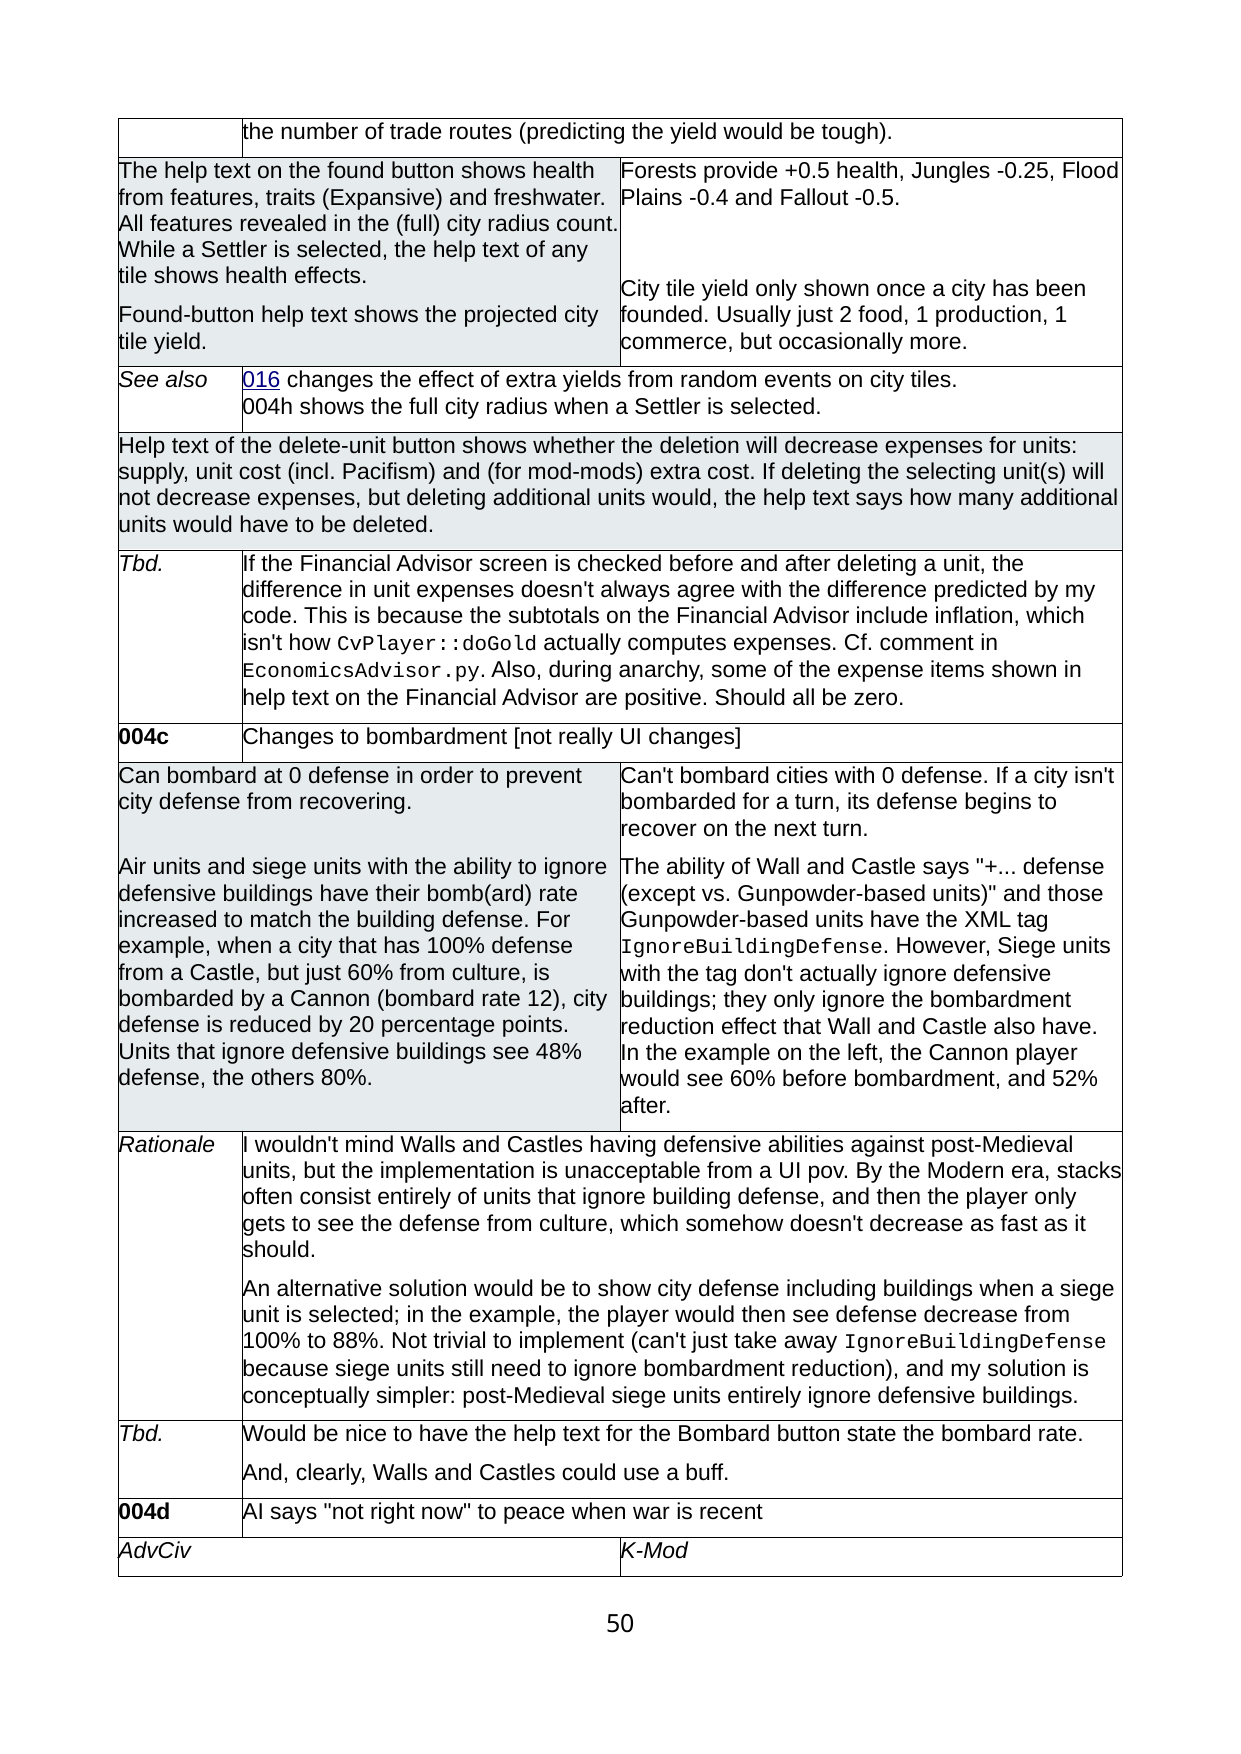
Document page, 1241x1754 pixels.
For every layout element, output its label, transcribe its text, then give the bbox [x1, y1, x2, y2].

table_cell Can't bombard cities with 0 defense. If a city isn't bombarded for a turn, its defense begins to recover on the next turn. The ability of Wall and Castle says "+... defense (except vs. Gunpowder-based units)" and those Gunpowder-based units have the XML tag IgnoreBuildingDefense. However, Siege units with the tag don't actually ignore defensive buildings; they only ignore the bombardment reduction effect that Wall and Castle also have. In the example on the left, the Cannon player would see 60% before bombardment, and 52% after. [621, 763, 1122, 1131]
table_cell Rationale [119, 1132, 242, 1420]
table_cell Tbd. [119, 551, 242, 723]
table_cell Help text of the delete-unit button shows whether the deletion will decrease expenses for units: supply, unit cost (incl. Pacifism) and (for mod-mods) extra cost. If deleting the selecting unit(s) will not decrease expenses, but deleting additional units would, the help text says how many additional units would have to be deleted. [119, 433, 1122, 549]
table_cell Would be nice to have the help text for the Bombard button state the bombard rate. And, clearly, Walls and Castles could use a buff. [243, 1421, 1122, 1498]
table_cell Changes to bombardment [not really UI changes] [243, 724, 1122, 762]
table_cell [119, 119, 242, 157]
table_cell the number of trade routes (predicting the yield would be tough). [243, 119, 1122, 157]
table_cell 016 changes the effect of extra yields from random events on city tiles. 004h shows the full city radius when a Settler is selected. [243, 367, 1122, 432]
table_cell Forests provide +0.5 health, Jungles -0.25, Flood Plains -0.4 and Fallout -0.5. City tile yield only shown once a city has been founded. Usually just 2 food, 1 production, 1 commerce, but occasionally more. [621, 158, 1122, 366]
table_cell Tbd. [119, 1421, 242, 1498]
table_cell AdvCiv [119, 1538, 620, 1576]
table_cell 004c [119, 724, 242, 762]
table_cell K-Mod [621, 1538, 1122, 1576]
table_cell I wouldn't mind Walls and Castles having defensive abilities against post-Medieval units, but the implementation is unacceptable from a UI pov. By the Modern era, stacks often consist entirely of units that ignore building defense, and then the player only gets to see the defense from culture, which somehow doesn't decrease as fast as it should. An alternative solution would be to show city defense including buildings when a siege unit is selected; in the example, the player would then see defense decrease from 100% to 88%. Not trivial to implement (can't just take away IgnoreBuildingDefense because siege units still need to ignore bombardment reduction), and my solution is conceptually simpler: post-Medieval siege units entirely ignore defensive buildings. [243, 1132, 1122, 1420]
table_cell See also [119, 367, 242, 432]
table_cell Can bombard at 0 defense in order to prevent city defense from recovering. Air units and siege units with the ability to ignore defensive buildings have their bomb(ard) rate increased to match the building defense. For example, when a city that has 100% defense from a Castle, but just 60% from culture, is bombarded by a Cannon (bombard rate 12), city defense is reduced by 20 percentage points. Units that ignore defensive buildings see 48% defense, the others 80%. [119, 763, 620, 1131]
table_cell If the Financial Advisor screen is checked before and after deleting a unit, the difference in unit expenses doesn't always agree with the difference predicted by my code. This is because the subtotals on the Financial Advisor include inflation, which isn't how CvPlayer::doGold actually computes expenses. Cf. comment in EconomicsAdvisor.py. Also, during anarchy, some of the expense items shown in help text on the Financial Advisor are positive. Should all be zero. [243, 551, 1122, 723]
table_cell The help text on the found button shows health from features, traits (Expansive) and freshwater. All features revealed in the (full) city radius count. While a Settler is selected, the help text of any tile shows health effects. Found-button help text shows the projected city tile yield. [119, 158, 620, 366]
table_cell AI says "not right now" to peace when war is recent [243, 1499, 1122, 1537]
table_cell 004d [119, 1499, 242, 1537]
